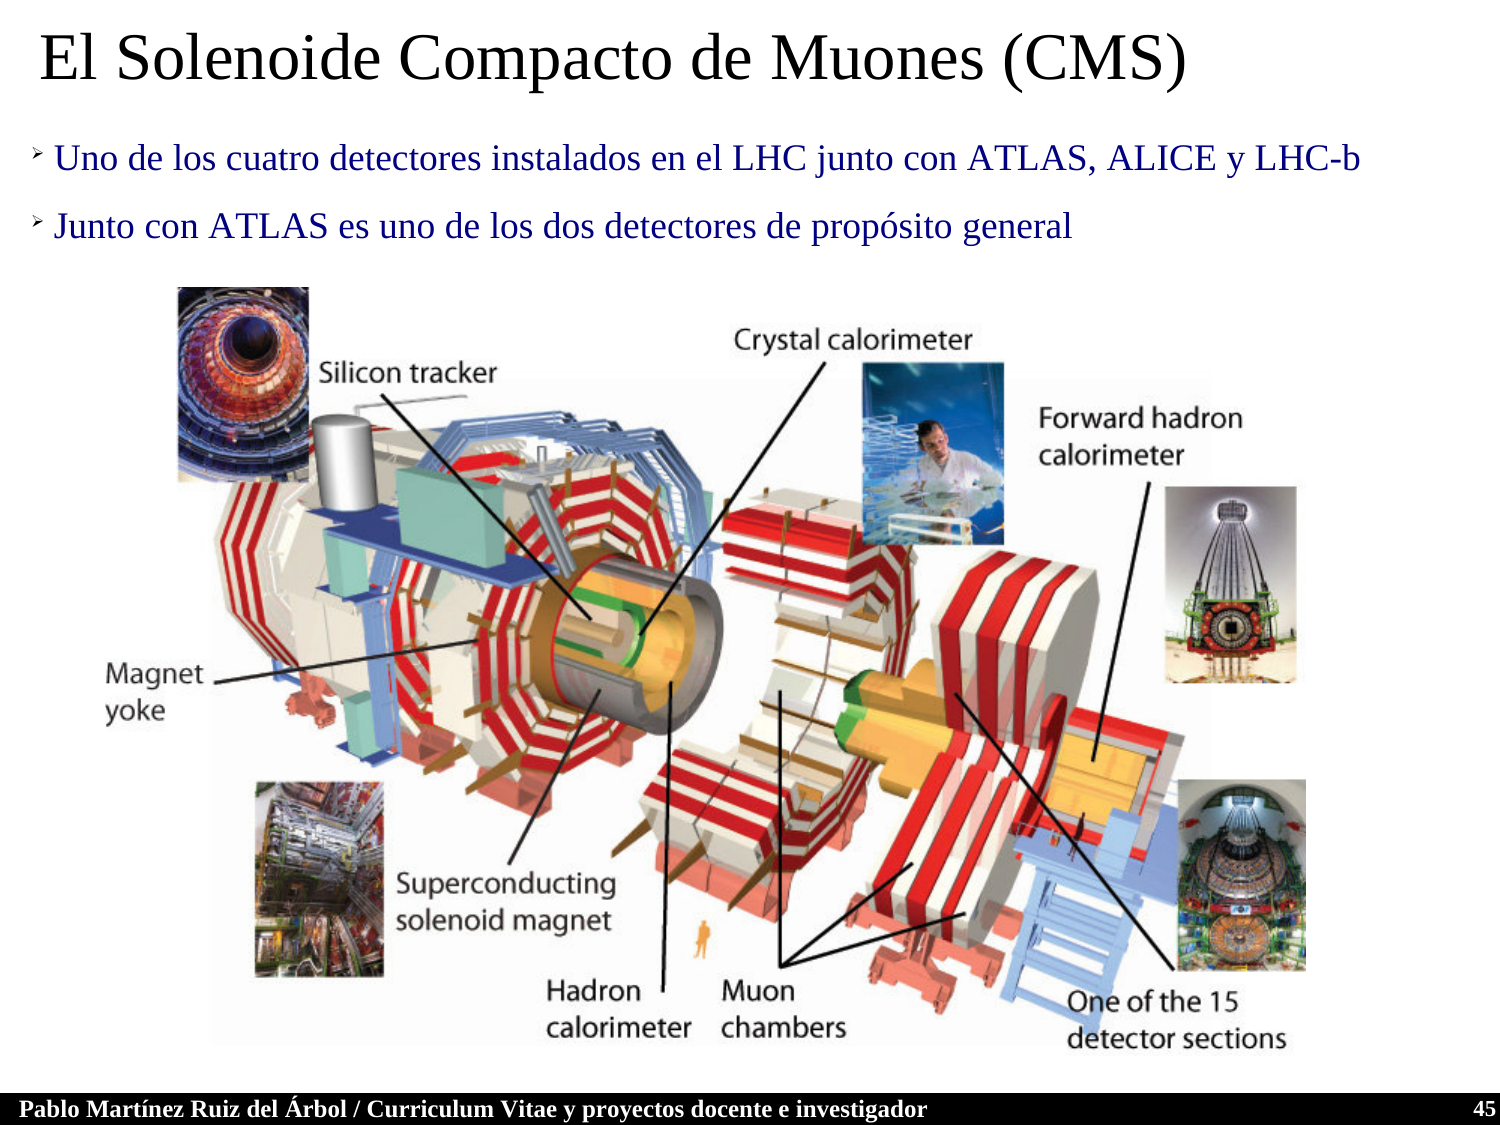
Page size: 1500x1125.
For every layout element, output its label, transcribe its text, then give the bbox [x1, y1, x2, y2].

text_box Uno de los cuatro detectores instalados en el LHC junto con ATLAS, ALICE y LHC-b Junto con ATLAS es uno de los dos detectores de propósito general [11, 98, 1500, 279]
picture [105, 287, 1306, 1056]
text_box El Solenoide Compacto de Muones (CMS) [10, 3, 1218, 111]
